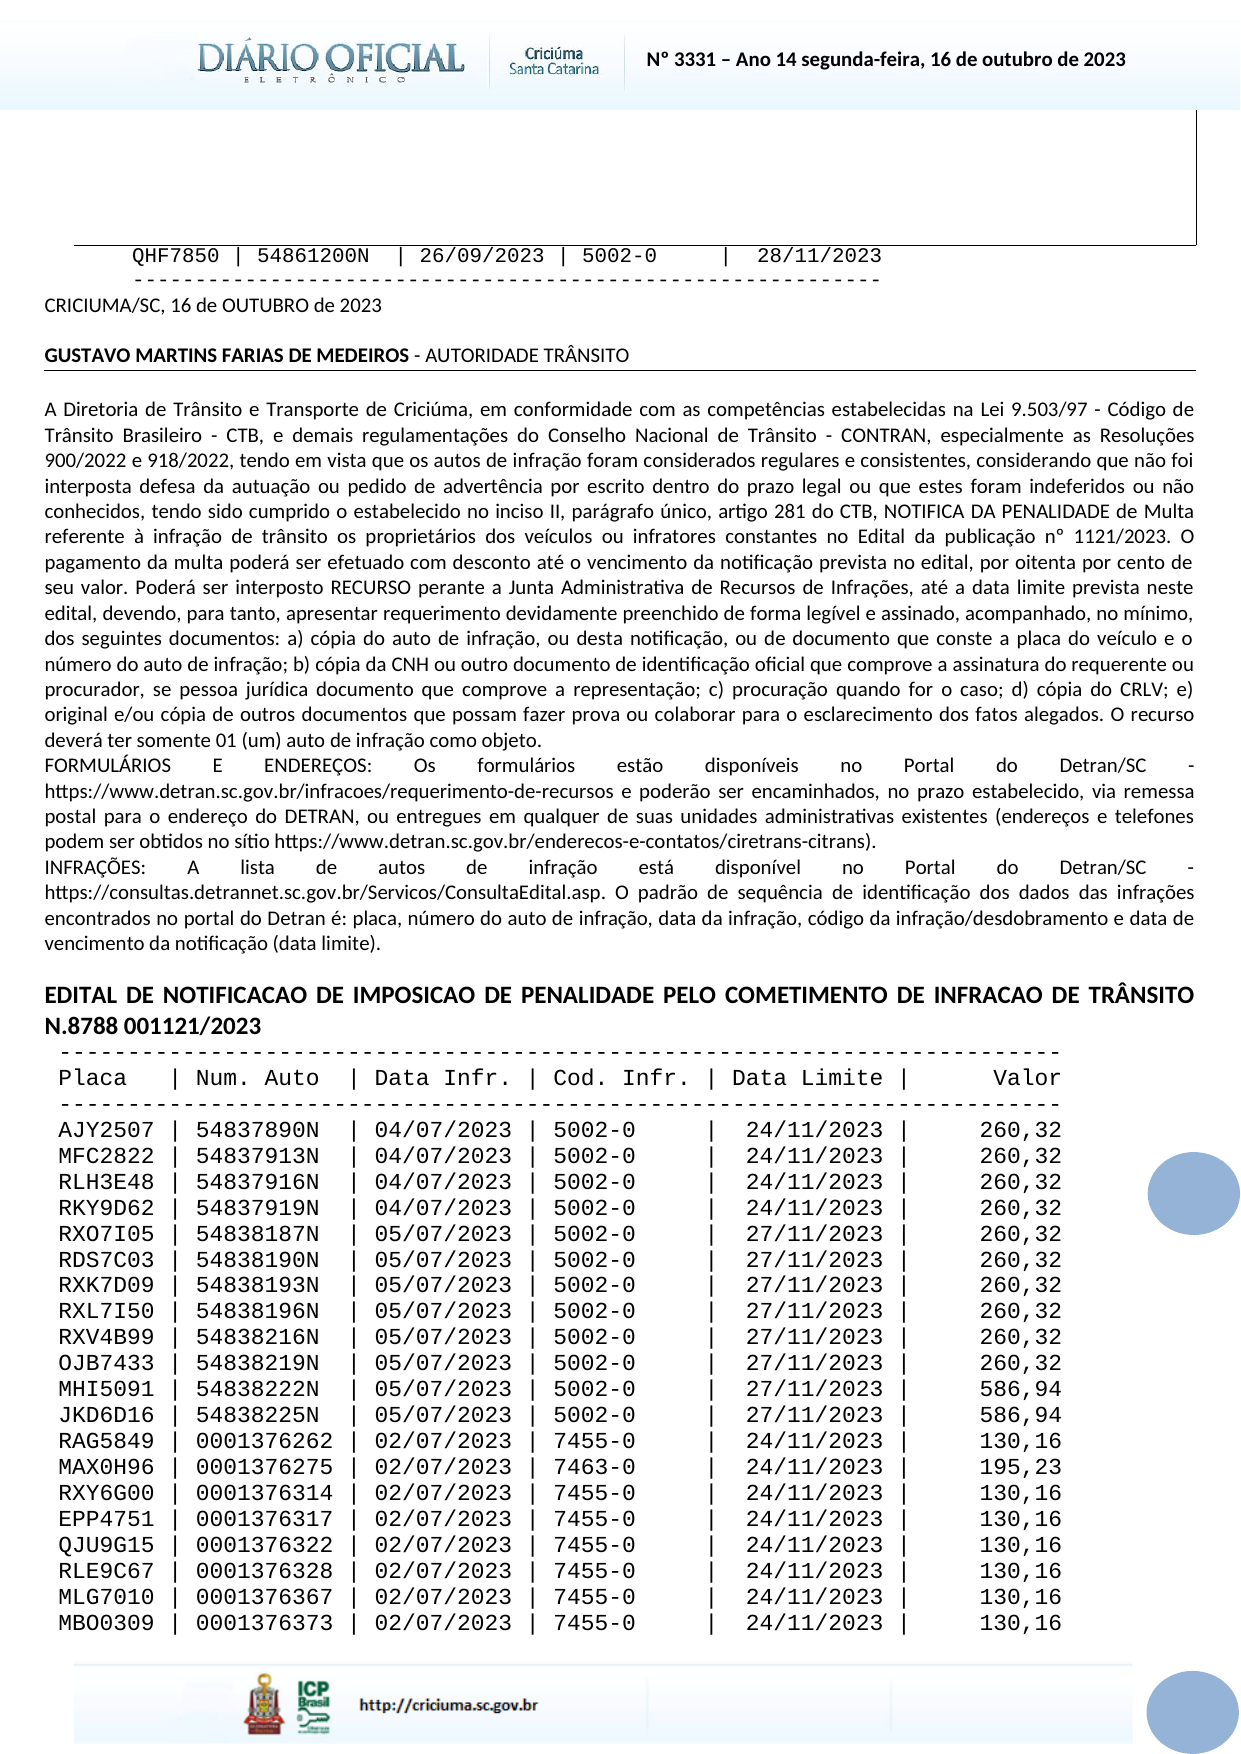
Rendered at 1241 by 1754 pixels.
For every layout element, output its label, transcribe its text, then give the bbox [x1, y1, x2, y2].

text A Diretoria de Trânsito e Transporte de Criciúma, em conformidade com as competências estabelecidas na Lei 9.503/97 - Código de Trânsito Brasileiro - CTB, e demais regulamentações do Conselho Nacional de Trânsito - CONTRAN, especialmente as Resoluções 900/2022 e 918/2022, tendo em vista que os autos de infração foram considerados regulares e consistentes, considerando que não foi interposta defesa da autuação ou pedido de advertência por escrito dentro do prazo legal ou que estes foram indeferidos ou não conhecidos, tendo sido cumprido o estabelecido no inciso II, parágrafo único, artigo 281 do CTB, NOTIFICA DA PENALIDADE de Multa referente à infração de trânsito os proprietários dos veículos ou infratores constantes no Edital da publicação nº 1121/2023. O pagamento da multa poderá ser efetuado com desconto até o vencimento da notificação prevista no edital, por oitenta por cento de seu valor. Poderá ser interposto RECURSO perante a Junta Administrativa de Recursos de Infrações, até a data limite prevista neste edital, devendo, para tanto, apresentar requerimento devidamente preenchido de forma legível e assinado, acompanhado, no mínimo, dos seguintes documentos: a) cópia do auto de infração, ou desta notificação, ou de documento que conste a placa do veículo e o número do auto de infração; b) cópia da CNH ou outro documento de identificação oficial que comprove a assinatura do requerente ou procurador, se pessoa jurídica documento que comprove a representação; c) procuração quando for o caso; d) cópia do CRLV; e) original e/ou cópia de outros documentos que possam fazer prova ou colaborar para o esclarecimento dos fatos alegados. O recurso deverá ter somente 01 (um) auto de infração como objeto. [44, 397, 1196, 752]
text RXO7I05 | 54838187N | 05/07/2023 | 5002-0 | 27/11/2023 | 260,32 [44, 1222, 1196, 1248]
text EPP4751 | 0001376317 | 02/07/2023 | 7455-0 | 24/11/2023 | 130,16 [44, 1507, 1196, 1533]
text RXV4B99 | 54838216N | 05/07/2023 | 5002-0 | 27/11/2023 | 260,32 [44, 1326, 1196, 1352]
text MFC2822 | 54837913N | 04/07/2023 | 5002-0 | 24/11/2023 | 260,32 [44, 1144, 1196, 1170]
text QJU9G15 | 0001376322 | 02/07/2023 | 7455-0 | 24/11/2023 | 130,16 [44, 1533, 1196, 1559]
text INFRAÇÕES: A lista de autos de infração está disponível no Portal do Detran/SC - https://consultas.detrannet.sc.gov.br/Servicos/ConsultaEdital.asp. O padrão de sequência de identificação dos dados das infrações encontrados no portal do Detran é: placa, número do auto de infração, data da infração, código da infração/desdobramento e data de vencimento da notificação (data limite). [44, 854, 1196, 956]
text Placa | Num. Auto | Data Infr. | Cod. Infr. | Data Limite | Valor [44, 1066, 1196, 1092]
text GUSTAVO MARTINS FARIAS DE MEDEIROS - AUTORIDADE TRÂNSITO [44, 343, 1196, 370]
text CRICIUMA/SC, 16 de OUTUBRO de 2023 [44, 292, 1196, 319]
text RDS7C03 | 54838190N | 05/07/2023 | 5002-0 | 27/11/2023 | 260,32 [44, 1248, 1196, 1274]
text MHI5091 | 54838222N | 05/07/2023 | 5002-0 | 27/11/2023 | 586,94 [44, 1378, 1196, 1403]
text EDITAL DE NOTIFICACAO DE IMPOSICAO DE PENALIDADE PELO COMETIMENTO DE INFRACAO DE TRÂNSITO N.8788 001121/2023 [44, 979, 1196, 1040]
text RXL7I50 | 54838196N | 05/07/2023 | 5002-0 | 27/11/2023 | 260,32 [44, 1300, 1196, 1326]
text MBO0309 | 0001376373 | 02/07/2023 | 7455-0 | 24/11/2023 | 130,16 [44, 1611, 1196, 1637]
text RLE9C67 | 0001376328 | 02/07/2023 | 7455-0 | 24/11/2023 | 130,16 [44, 1559, 1196, 1585]
text QHF7850 | 54861200N | 26/09/2023 | 5002-0 | 28/11/2023 [44, 245, 1196, 269]
text RXY6G00 | 0001376314 | 02/07/2023 | 7455-0 | 24/11/2023 | 130,16 [44, 1481, 1196, 1507]
text FORMULÁRIOS E ENDEREÇOS: Os formulários estão disponíveis no Portal do Detran/SC - https://www.detran.sc.gov.br/infracoes/requerimento-de-recursos e poderão ser encaminhados, no prazo estabelecido, via remessa postal para o endereço do DETRAN, ou entregues em qualquer de suas unidades administrativas existentes (endereços e telefones podem ser obtidos no sítio https://www.detran.sc.gov.br/enderecos-e-contatos/ciretrans-citrans). [44, 752, 1196, 854]
text ------------------------------------------------------------------------- [44, 1040, 1196, 1066]
text RLH3E48 | 54837916N | 04/07/2023 | 5002-0 | 24/11/2023 | 260,32 [44, 1170, 1155, 1196]
text RXK7D09 | 54838193N | 05/07/2023 | 5002-0 | 27/11/2023 | 260,32 [44, 1274, 1196, 1300]
text MLG7010 | 0001376367 | 02/07/2023 | 7455-0 | 24/11/2023 | 130,16 [44, 1585, 1196, 1611]
text ------------------------------------------------------------------------- [44, 1092, 1196, 1118]
text ------------------------------------------------------------ [44, 269, 1196, 292]
text AJY2507 | 54837890N | 04/07/2023 | 5002-0 | 24/11/2023 | 260,32 [44, 1118, 1196, 1144]
text RAG5849 | 0001376262 | 02/07/2023 | 7455-0 | 24/11/2023 | 130,16 [44, 1429, 1196, 1455]
text MAX0H96 | 0001376275 | 02/07/2023 | 7463-0 | 24/11/2023 | 195,23 [44, 1455, 1196, 1481]
text OJB7433 | 54838219N | 05/07/2023 | 5002-0 | 27/11/2023 | 260,32 [44, 1352, 1196, 1378]
text JKD6D16 | 54838225N | 05/07/2023 | 5002-0 | 27/11/2023 | 586,94 [44, 1403, 1196, 1429]
text RKY9D62 | 54837919N | 04/07/2023 | 5002-0 | 24/11/2023 | 260,32 [44, 1196, 1159, 1222]
